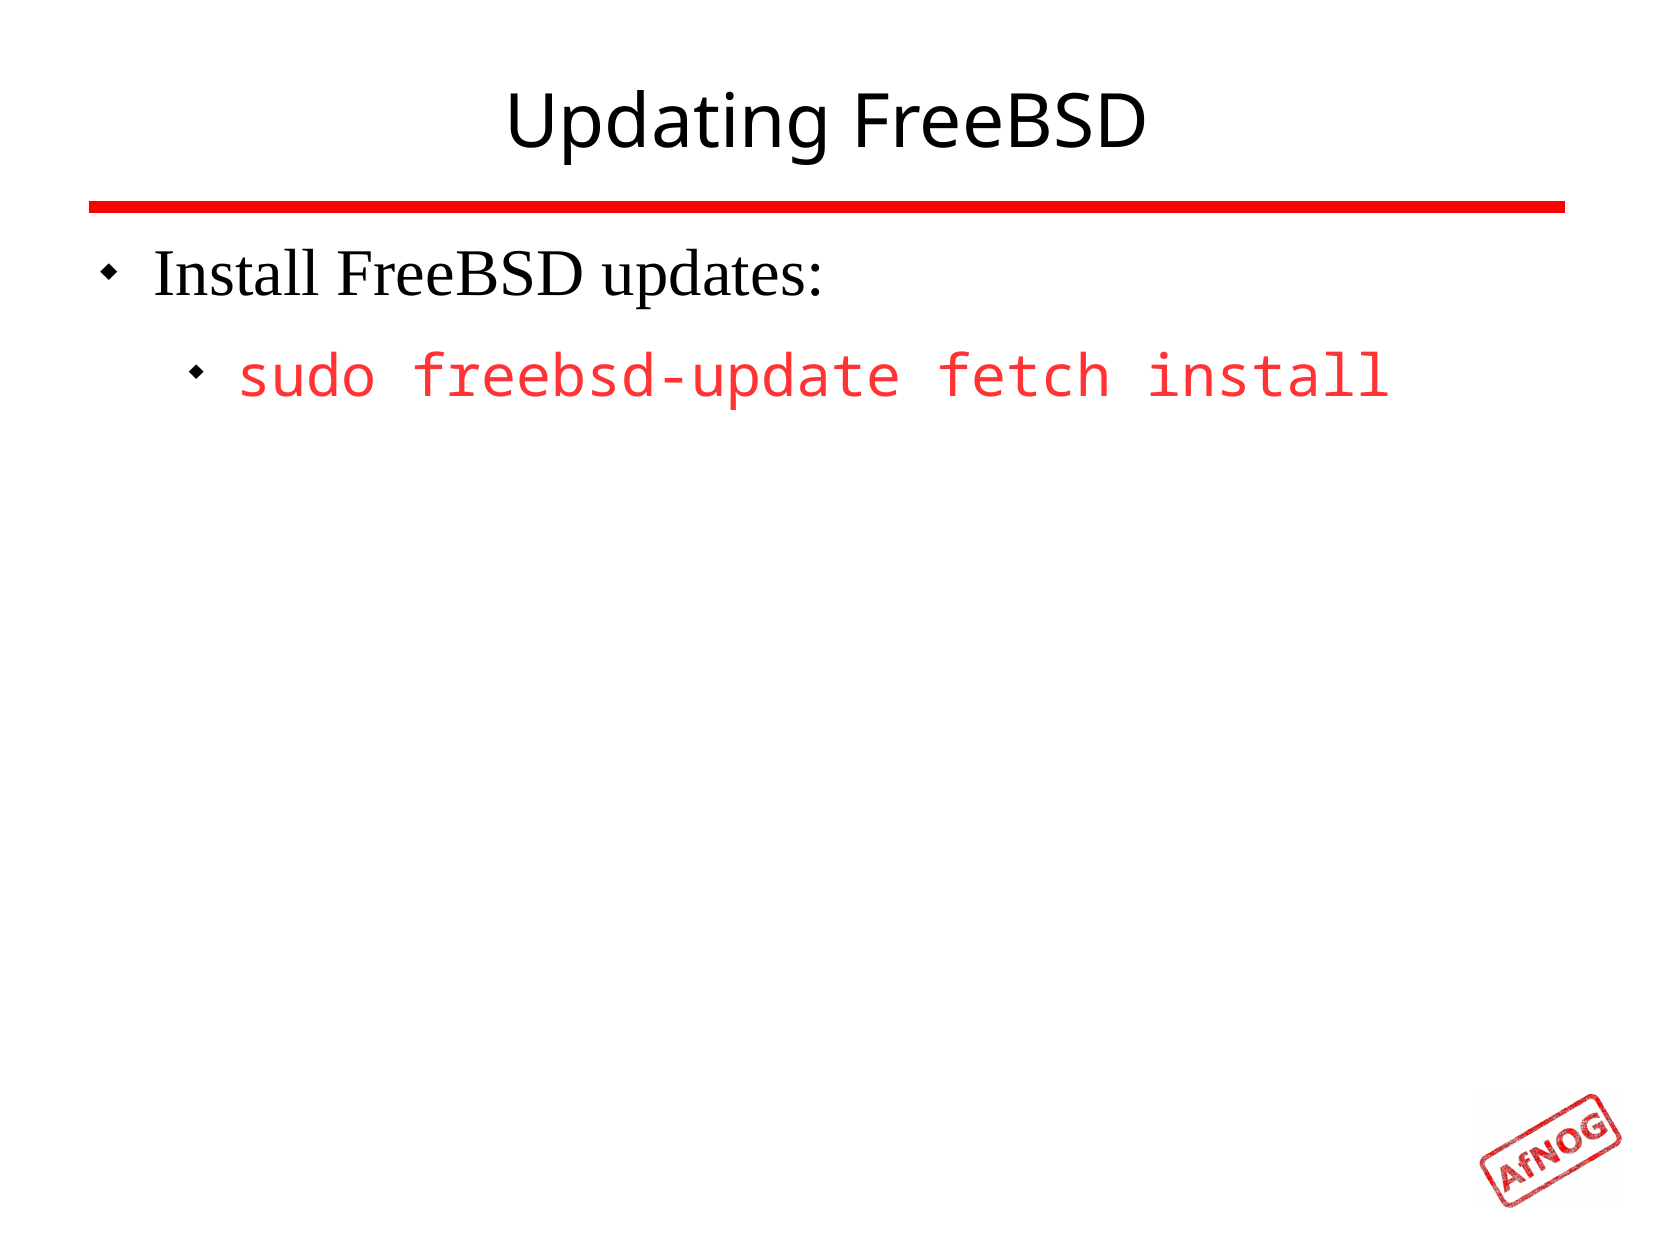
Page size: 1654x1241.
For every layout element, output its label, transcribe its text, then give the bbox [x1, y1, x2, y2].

list Install FreeBSD updates: sudo freebsd-update fetch install [82, 236, 1571, 956]
picture [1476, 1090, 1625, 1211]
title Updating FreeBSD [82, 29, 1571, 207]
